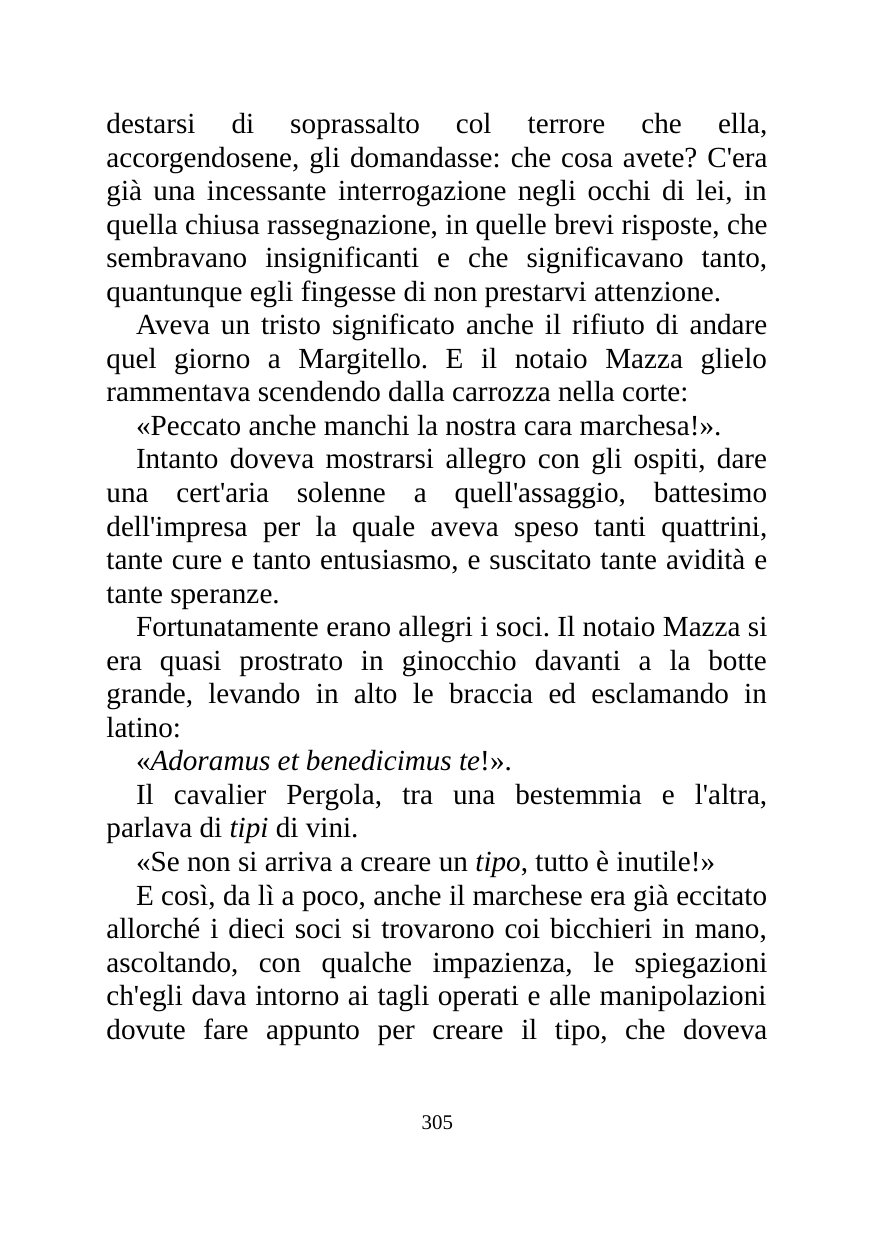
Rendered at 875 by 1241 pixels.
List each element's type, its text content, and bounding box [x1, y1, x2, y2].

text «Peccato anche manchi la nostra cara marchesa!». [106, 408, 768, 442]
text «Adoramus et benedicimus te!». [106, 743, 768, 777]
text E così, da lì a poco, anche il marchese era già eccitato allorché i dieci soci si trovarono coi bicchieri in mano, ascoltando, con qualche impazienza, le spiegazioni ch'egli dava intorno ai tagli operati e alle manipolazioni dovute fare appunto per creare il tipo, che doveva [106, 878, 768, 1045]
text «Se non si arriva a creare un tipo, tutto è inutile!» [106, 844, 768, 878]
text Fortunatamente erano allegri i soci. Il notaio Mazza si era quasi prostrato in ginocchio davanti a la botte grande, levando in alto le braccia ed esclamando in latino: [106, 609, 768, 743]
text Intanto doveva mostrarsi allegro con gli ospiti, dare una cert'aria solenne a quell'assaggio, battesimo dell'impresa per la quale aveva speso tanti quattrini, tante cure e tanto entusiasmo, e suscitato tante avidità e tante speranze. [106, 442, 768, 609]
text destarsi di soprassalto col terrore che ella, accorgendosene, gli domandasse: che cosa avete? C'era già una incessante interrogazione negli occhi di lei, in quella chiusa rassegnazione, in quelle brevi risposte, che sembravano insignificanti e che significavano tanto, quantunque egli fingesse di non prestarvi attenzione. [106, 106, 768, 307]
text Il cavalier Pergola, tra una bestemmia e l'altra, parlava di tipi di vini. [106, 777, 768, 844]
text Aveva un tristo significato anche il rifiuto di andare quel giorno a Margitello. E il notaio Mazza glielo rammentava scendendo dalla carrozza nella corte: [106, 307, 768, 408]
